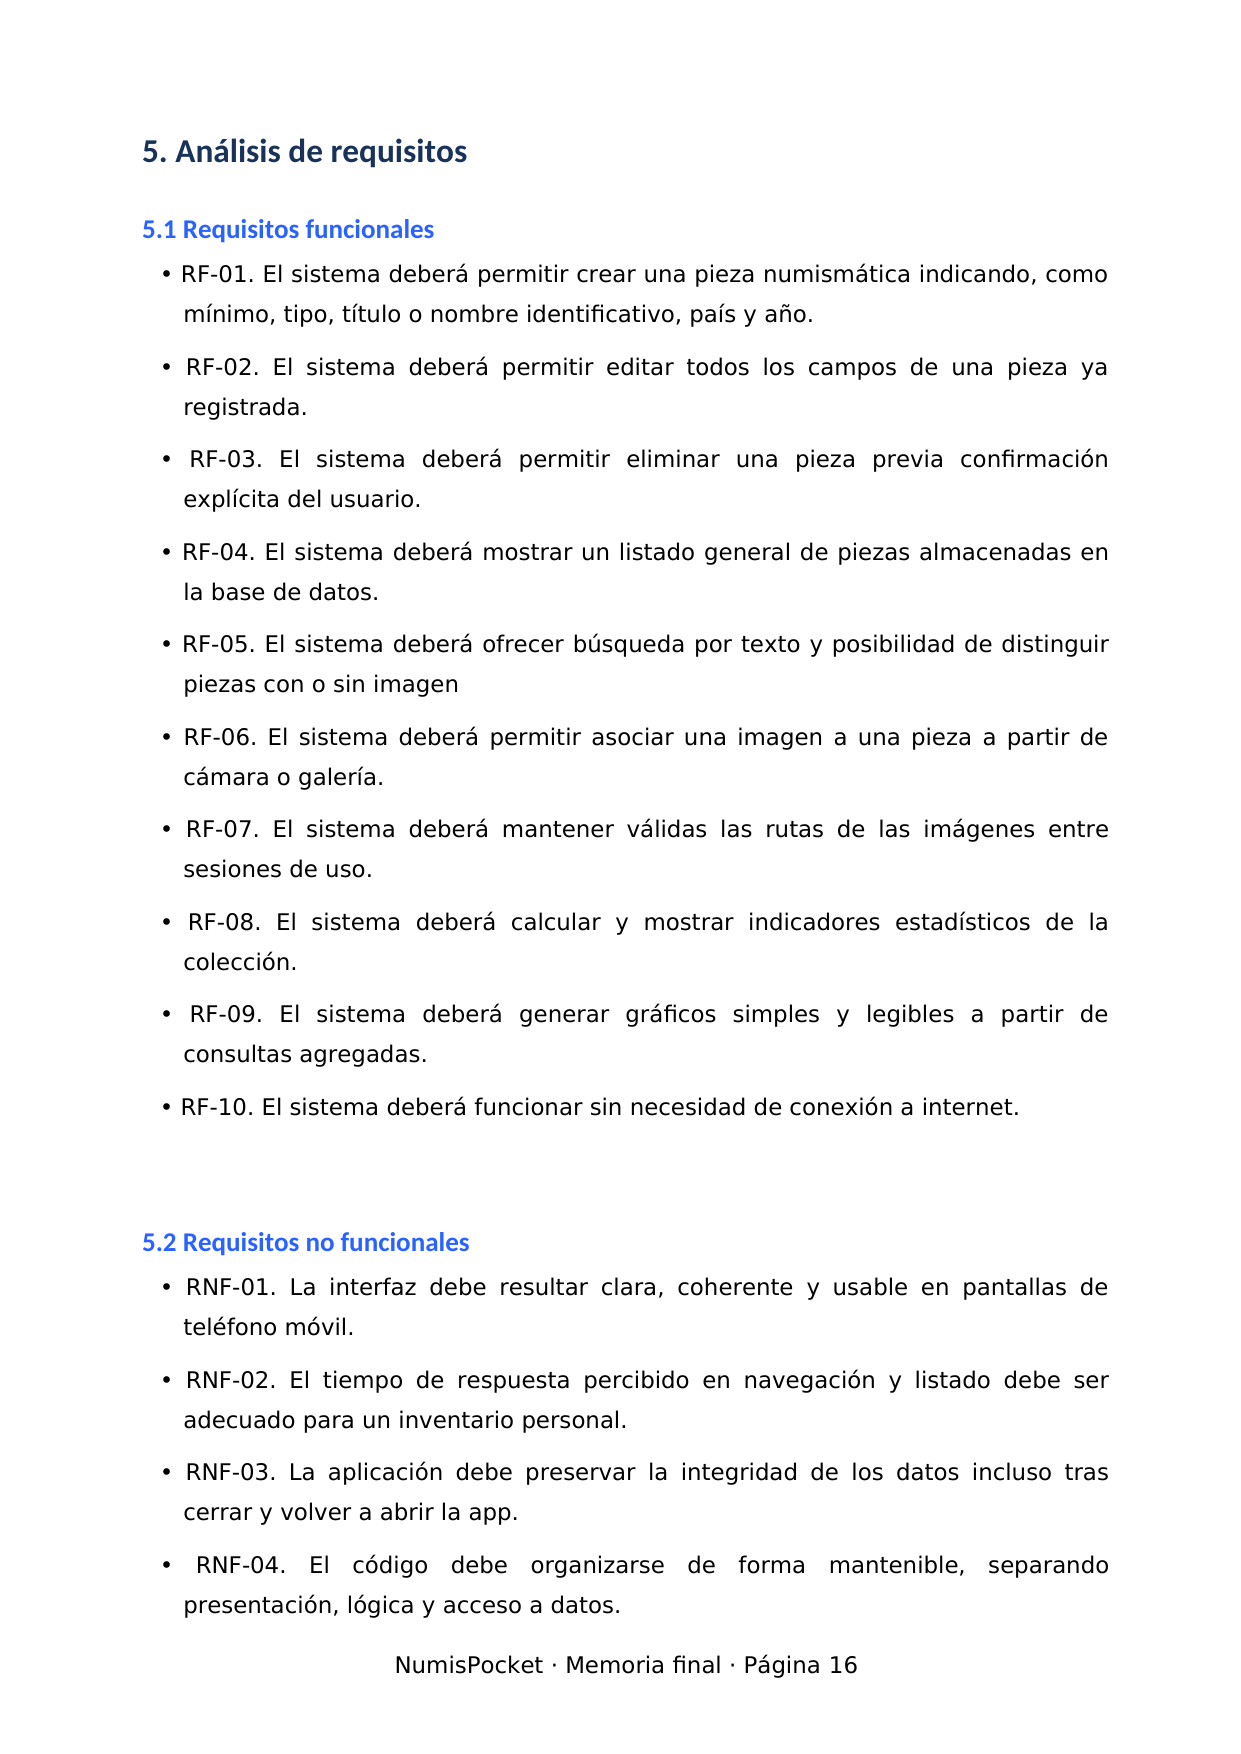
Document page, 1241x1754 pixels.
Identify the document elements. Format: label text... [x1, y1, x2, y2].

text • RF-05. El sistema deberá ofrecer búsqueda por texto y posibilidad de distinguir piezas con o sin imagen [159, 631, 1110, 698]
text • RF-01. El sistema deberá permitir crear una pieza numismática indicando, como mínimo, tipo, título o nombre identificativo, país y año. [159, 261, 1110, 328]
text • RF-02. El sistema deberá permitir editar todos los campos de una pieza ya registrada. [159, 354, 1110, 420]
text • RF-04. El sistema deberá mostrar un listado general de piezas almacenadas en la base de datos. [159, 539, 1110, 605]
text • RNF-01. La interfaz debe resultar clara, coherente y usable en pantallas de teléfono móvil. [159, 1274, 1110, 1341]
text • RF-03. El sistema deberá permitir eliminar una pieza previa confirmación explícita del usuario. [159, 446, 1110, 513]
text • RNF-02. El tiempo de respuesta percibido en navegación y listado debe ser adecuado para un inventario personal. [159, 1367, 1110, 1433]
subtitle 5.2 Requisitos no funcionales [142, 1225, 1110, 1258]
text • RNF-03. La aplicación debe preservar la integridad de los datos incluso tras cerrar y volver a abrir la app. [159, 1459, 1110, 1526]
text • RF-08. El sistema deberá calcular y mostrar indicadores estadísticos de la colección. [159, 909, 1110, 975]
text • RNF-04. El código debe organizarse de forma mantenible, separando presentación, lógica y acceso a datos. [159, 1552, 1110, 1618]
text • RF-06. El sistema deberá permitir asociar una imagen a una pieza a partir de cámara o galería. [159, 724, 1110, 790]
text • RF-10. El sistema deberá funcionar sin necesidad de conexión a internet. [159, 1094, 1110, 1120]
subtitle 5.1 Requisitos funcionales [142, 212, 1110, 245]
subtitle 5. Análisis de requisitos [142, 130, 1110, 171]
text • RF-07. El sistema deberá mantener válidas las rutas de las imágenes entre sesiones de uso. [159, 816, 1110, 883]
text • RF-09. El sistema deberá generar gráficos simples y legibles a partir de consultas agregadas. [159, 1001, 1110, 1068]
